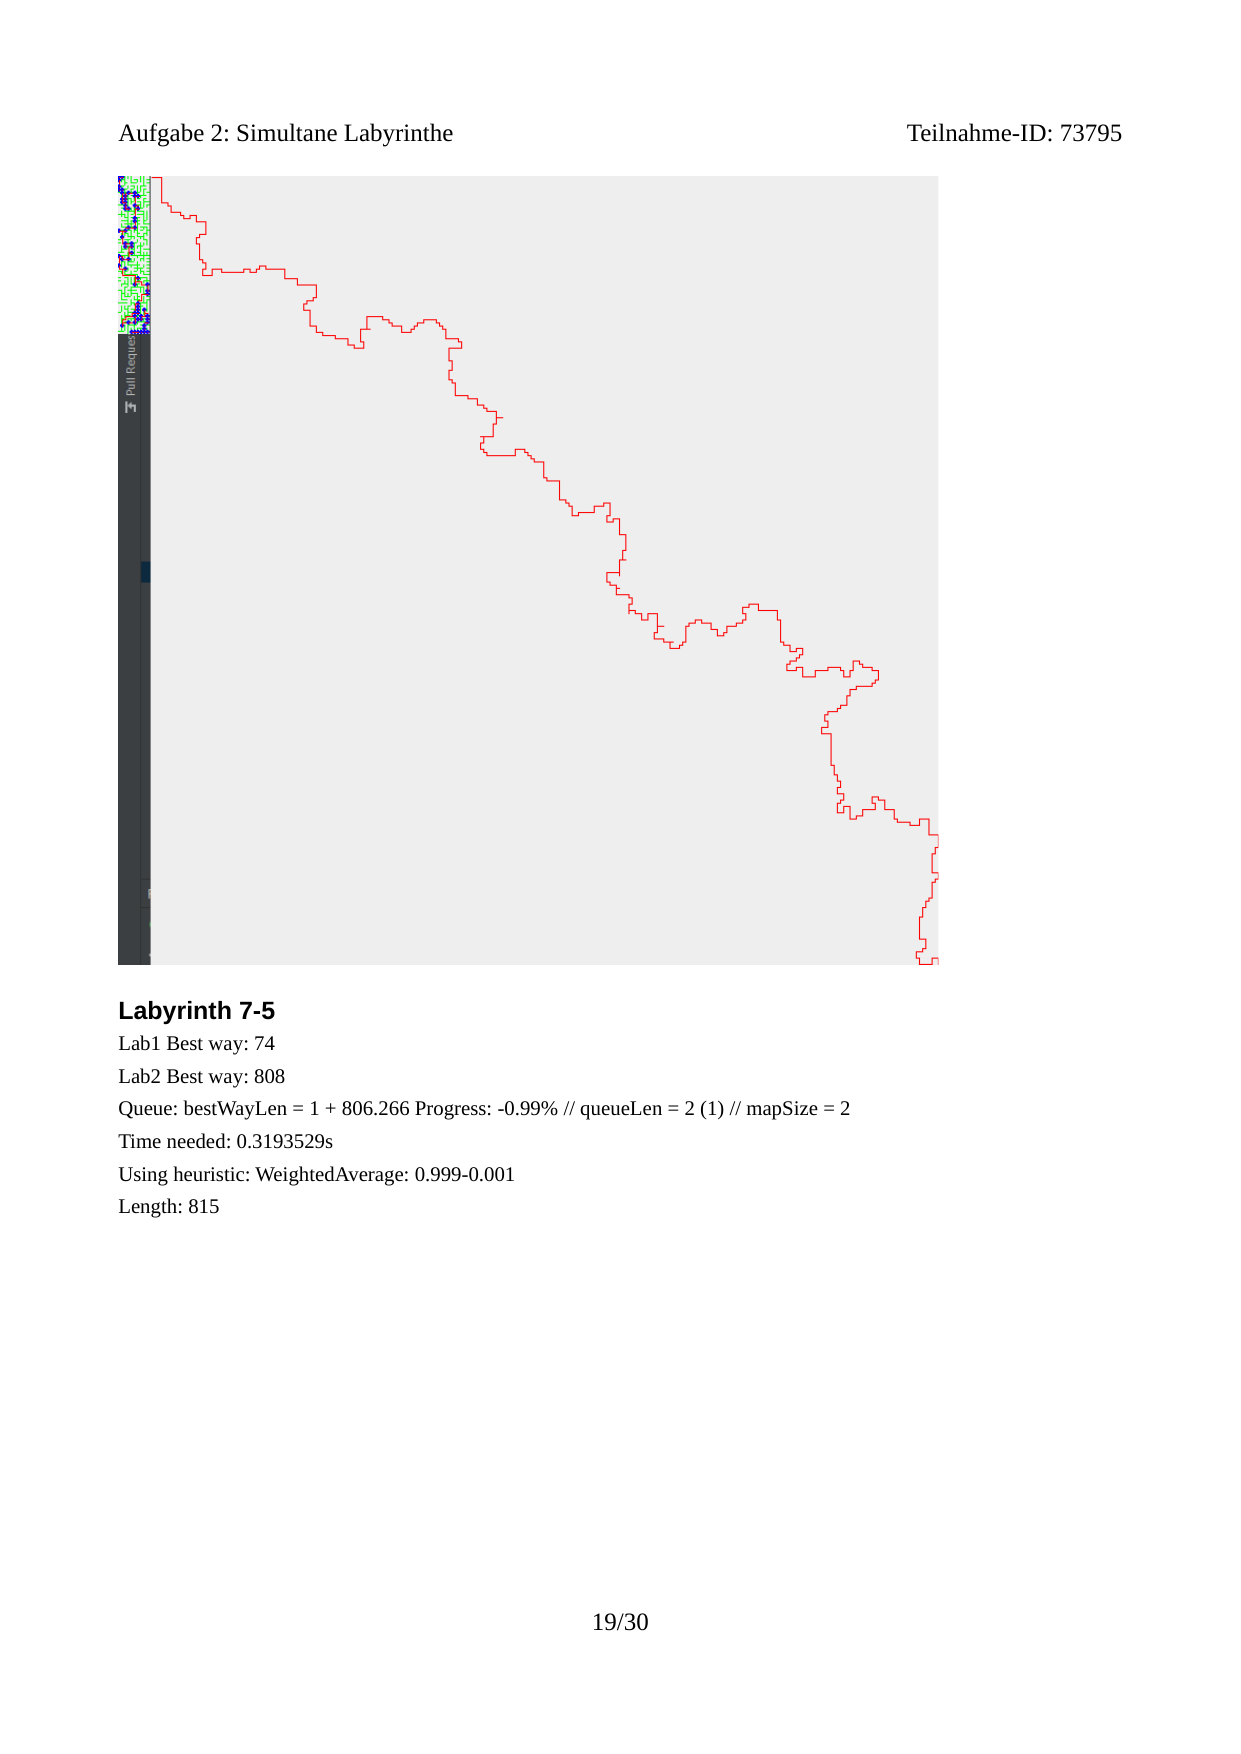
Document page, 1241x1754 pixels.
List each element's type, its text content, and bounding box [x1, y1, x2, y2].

text Lab2 Best way: 808 [118, 1063, 1122, 1088]
text Queue: bestWayLen = 1 + 806.266 Progress: -0.99% // queueLen = 2 (1) // mapSize = 2 [118, 1096, 1122, 1120]
picture [118, 176, 939, 965]
subtitle Labyrinth 7-5 [118, 996, 1122, 1024]
text Time needed: 0.3193529s [118, 1129, 1122, 1153]
text Length: 815 [118, 1194, 1122, 1218]
text Using heuristic: WeightedAverage: 0.999-0.001 [118, 1162, 1122, 1186]
text Lab1 Best way: 74 [118, 1031, 1122, 1055]
